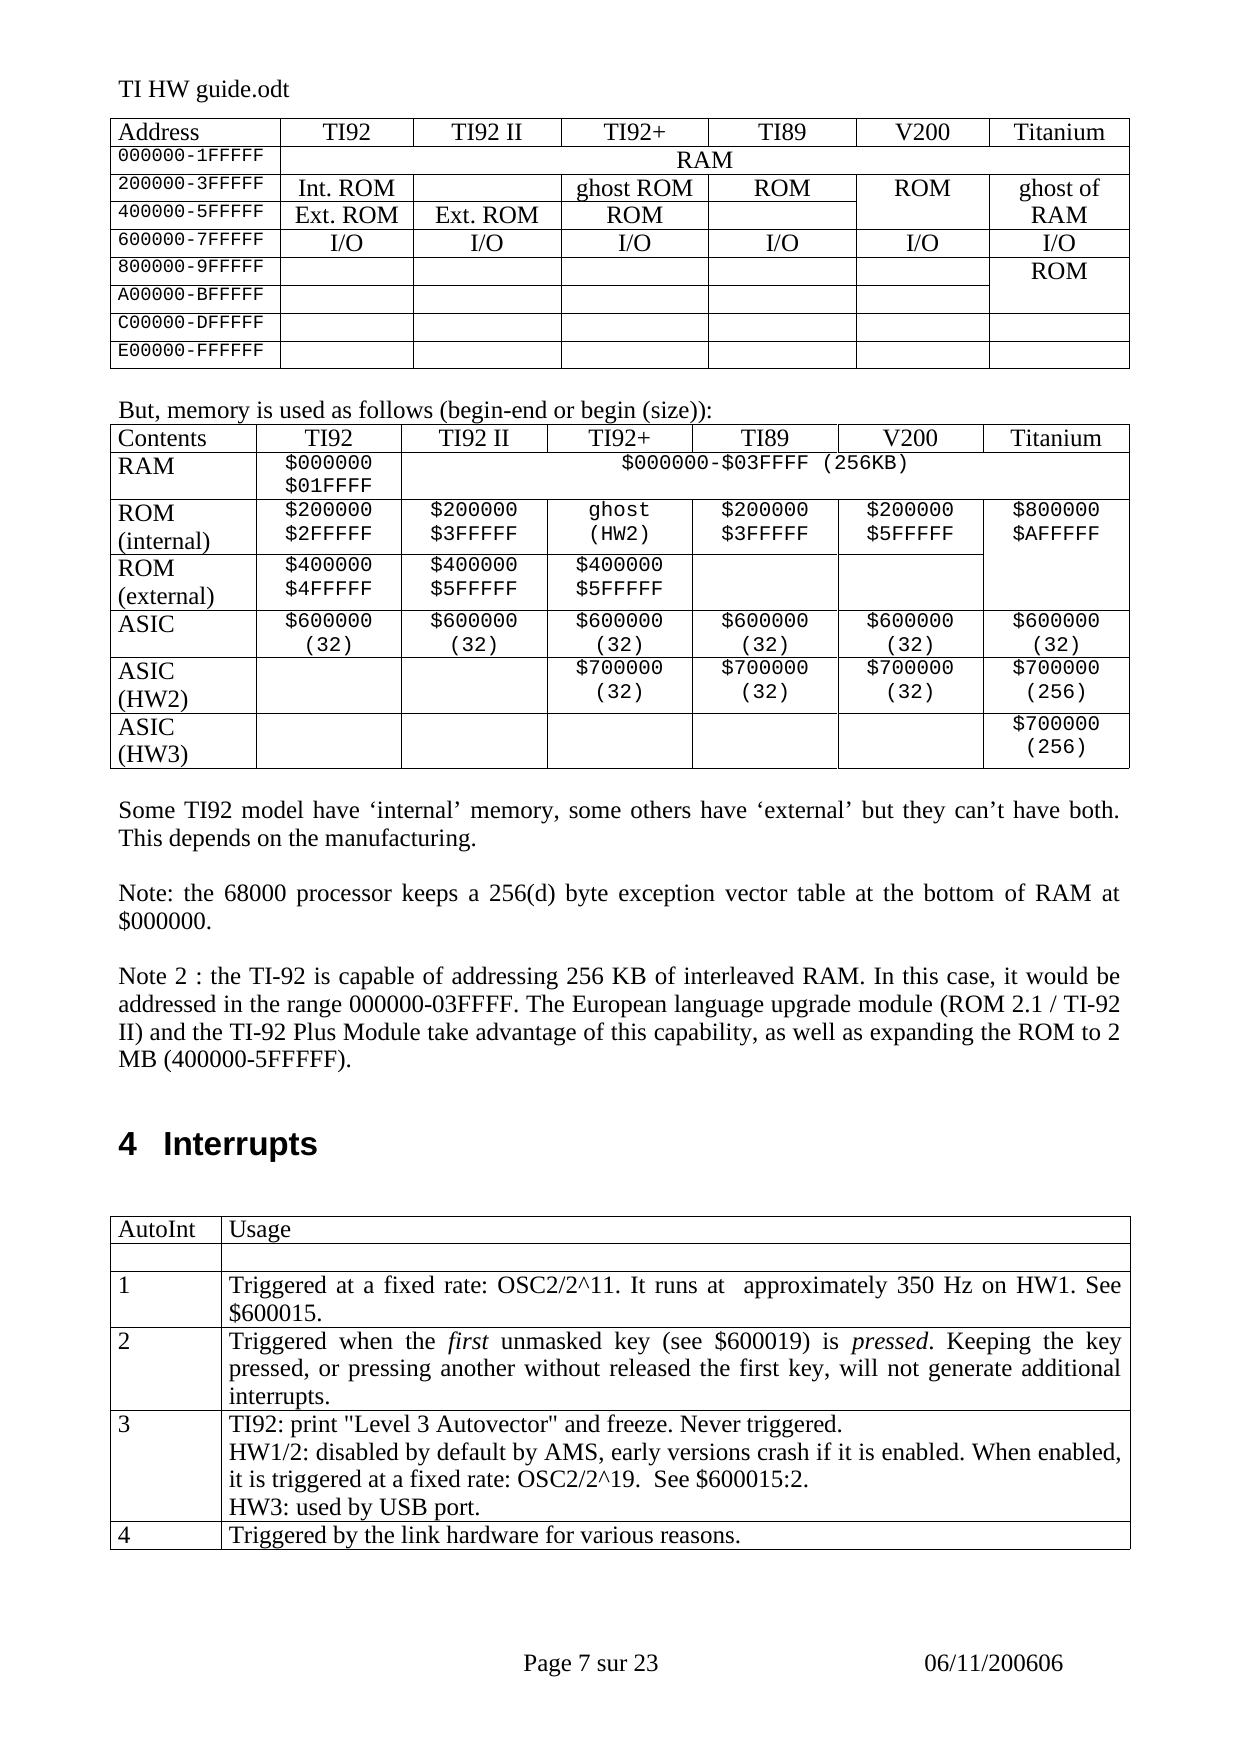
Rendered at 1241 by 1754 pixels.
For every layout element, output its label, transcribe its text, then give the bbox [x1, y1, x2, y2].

table_header V200 [857, 119, 989, 146]
table_cell [562, 286, 708, 313]
table_cell [562, 342, 708, 368]
table_cell 600000-7FFFFF [111, 230, 280, 257]
table_cell [562, 314, 708, 341]
table_cell Ext. ROM [281, 202, 413, 229]
table_header Titanium [984, 425, 1129, 452]
text Note: the 68000 processor keeps a 256(d) byte exception vector table at the bottom of RAM at $000000. [118, 879, 1122, 934]
table_cell $600000 (32) [839, 611, 983, 657]
table_cell [402, 658, 547, 713]
table_cell $600000 (32) [548, 611, 692, 657]
table_cell I/O [414, 230, 561, 257]
table_cell $400000 $5FFFFF [548, 555, 692, 610]
table_cell [857, 314, 989, 341]
table_cell Triggered at a fixed rate: OSC2/2^11. It runs at approximately 350 Hz on HW1. See $600015. [222, 1272, 1130, 1327]
table_cell [222, 1244, 1130, 1271]
table_header TI92 [257, 425, 401, 452]
table_cell Triggered by the link hardware for various reasons. [222, 1522, 1130, 1549]
table_cell ASIC [111, 611, 256, 657]
table_cell A00000-BFFFFF [111, 286, 280, 313]
table_cell I/O [281, 230, 413, 257]
table_header TI92 II [402, 425, 547, 452]
table_header $200000 $3FFFFF [402, 500, 547, 554]
table_cell [281, 286, 413, 313]
table_cell Triggered when the first unmasked key (see $600019) is pressed. Keeping the key pressed, or pressing another without released the first key, will not generate additional interrupts. [222, 1328, 1130, 1410]
table_header TI89 [709, 119, 856, 146]
table_header [414, 258, 561, 285]
table_cell [857, 286, 989, 313]
table_cell ROM [562, 202, 708, 229]
table_cell RAM [111, 453, 256, 499]
table_header AutoInt [111, 1217, 221, 1243]
table_cell [257, 658, 401, 713]
table_header Int. ROM [281, 175, 413, 201]
table_cell [709, 342, 856, 368]
table_header ghost ROM [562, 175, 708, 201]
table_cell $600000 (32) [984, 611, 1129, 657]
table_cell [709, 202, 856, 229]
table_header Titanium [990, 119, 1129, 146]
table_cell $600000 (32) [257, 611, 401, 657]
table_cell [414, 314, 561, 341]
table_header [709, 258, 856, 285]
table_cell [693, 714, 837, 768]
table_cell [839, 555, 983, 610]
table_cell [257, 714, 401, 768]
table_cell I/O [990, 230, 1129, 257]
table_header [281, 258, 413, 285]
table_cell [709, 286, 856, 313]
table_cell [402, 714, 547, 768]
table_cell $600000 (32) [693, 611, 837, 657]
table_header $200000 $2FFFFF [257, 500, 401, 554]
table_cell $700000 (256) [984, 658, 1129, 713]
table_cell ROM [990, 258, 1129, 313]
table_cell $400000 $5FFFFF [402, 555, 547, 610]
table_header TI92+ [548, 425, 692, 452]
text Note 2 : the TI-92 is capable of addressing 256 KB of interleaved RAM. In this case, it would be addressed in the range 000000-03FFFF. The European language upgrade module (ROM 2.1 / TI-92 II) and the TI-92 Plus Module take advantage of this capability, as well as expanding the ROM to 2 MB (400000-5FFFFF). [118, 962, 1122, 1073]
table_header $200000 $3FFFFF [693, 500, 837, 554]
table_cell TI92: print "Level 3 Autovector" and freeze. Never triggered. HW1/2: disabled by default by AMS, early versions crash if it is enabled. When enabled, it is triggered at a fixed rate: OSC2/2^19. See $600015:2. HW3: used by USB port. [222, 1411, 1130, 1521]
table_cell 4 [111, 1522, 221, 1549]
table_header TI92 II [414, 119, 561, 146]
table_cell 1 [111, 1272, 221, 1327]
table_cell $700000 (32) [548, 658, 692, 713]
text But, memory is used as follows (begin-end or begin (size)): [118, 396, 1122, 424]
table_cell ROM [857, 175, 989, 229]
table_cell [414, 286, 561, 313]
table_header Address [111, 119, 280, 146]
table_cell 000000-1FFFFF [111, 147, 280, 174]
table_header ROM [709, 175, 856, 201]
table_cell $800000 $AFFFFF [984, 500, 1129, 610]
table_cell I/O [562, 230, 708, 257]
table_cell $700000 (256) [984, 714, 1129, 768]
table_header TI92+ [562, 119, 708, 146]
table_cell ghost of RAM [990, 175, 1129, 229]
table_header $200000 $5FFFFF [839, 500, 983, 554]
table_header 200000-3FFFFF [111, 175, 280, 201]
table_cell [839, 714, 983, 768]
table_cell $700000 (32) [839, 658, 983, 713]
table_cell [709, 314, 856, 341]
table_cell $000000 $01FFFF [257, 453, 401, 499]
table_header ghost (HW2) [548, 500, 692, 554]
table_cell [693, 555, 837, 610]
table_header [857, 258, 989, 285]
table_cell [857, 342, 989, 368]
table_cell ROM (external) [111, 555, 256, 610]
table_cell [990, 342, 1129, 368]
table_header ROM (internal) [111, 500, 256, 554]
table_header TI89 [693, 425, 837, 452]
table_cell 3 [111, 1411, 221, 1521]
table_cell $400000 $4FFFFF [257, 555, 401, 610]
table_cell RAM [281, 147, 1129, 174]
table_cell 400000-5FFFFF [111, 202, 280, 229]
table_cell [990, 314, 1129, 341]
table_cell Ext. ROM [414, 202, 561, 229]
table_cell E00000-FFFFFF [111, 342, 280, 368]
text Some TI92 model have ‘internal’ memory, some others have ‘external’ but they can’t have both. This depends on the manufacturing. [118, 796, 1122, 851]
table_cell 2 [111, 1328, 221, 1410]
table_cell C00000-DFFFFF [111, 314, 280, 341]
table_header V200 [839, 425, 983, 452]
table_header Usage [222, 1217, 1130, 1243]
table_cell $700000 (32) [693, 658, 837, 713]
table_cell [111, 1244, 221, 1271]
subtitle Interrupts [118, 1126, 1122, 1163]
table_cell $000000-$03FFFF (256KB) [402, 453, 1129, 499]
table_header 800000-9FFFFF [111, 258, 280, 285]
table_cell [281, 342, 413, 368]
table_cell I/O [709, 230, 856, 257]
table_cell [414, 342, 561, 368]
table_cell ASIC (HW3) [111, 714, 256, 768]
table_cell I/O [857, 230, 989, 257]
table_header [414, 175, 561, 201]
table_header Contents [111, 425, 256, 452]
table_cell $600000 (32) [402, 611, 547, 657]
table_cell ASIC (HW2) [111, 658, 256, 713]
table_header [562, 258, 708, 285]
table_cell [281, 314, 413, 341]
table_cell [548, 714, 692, 768]
table_header TI92 [281, 119, 413, 146]
